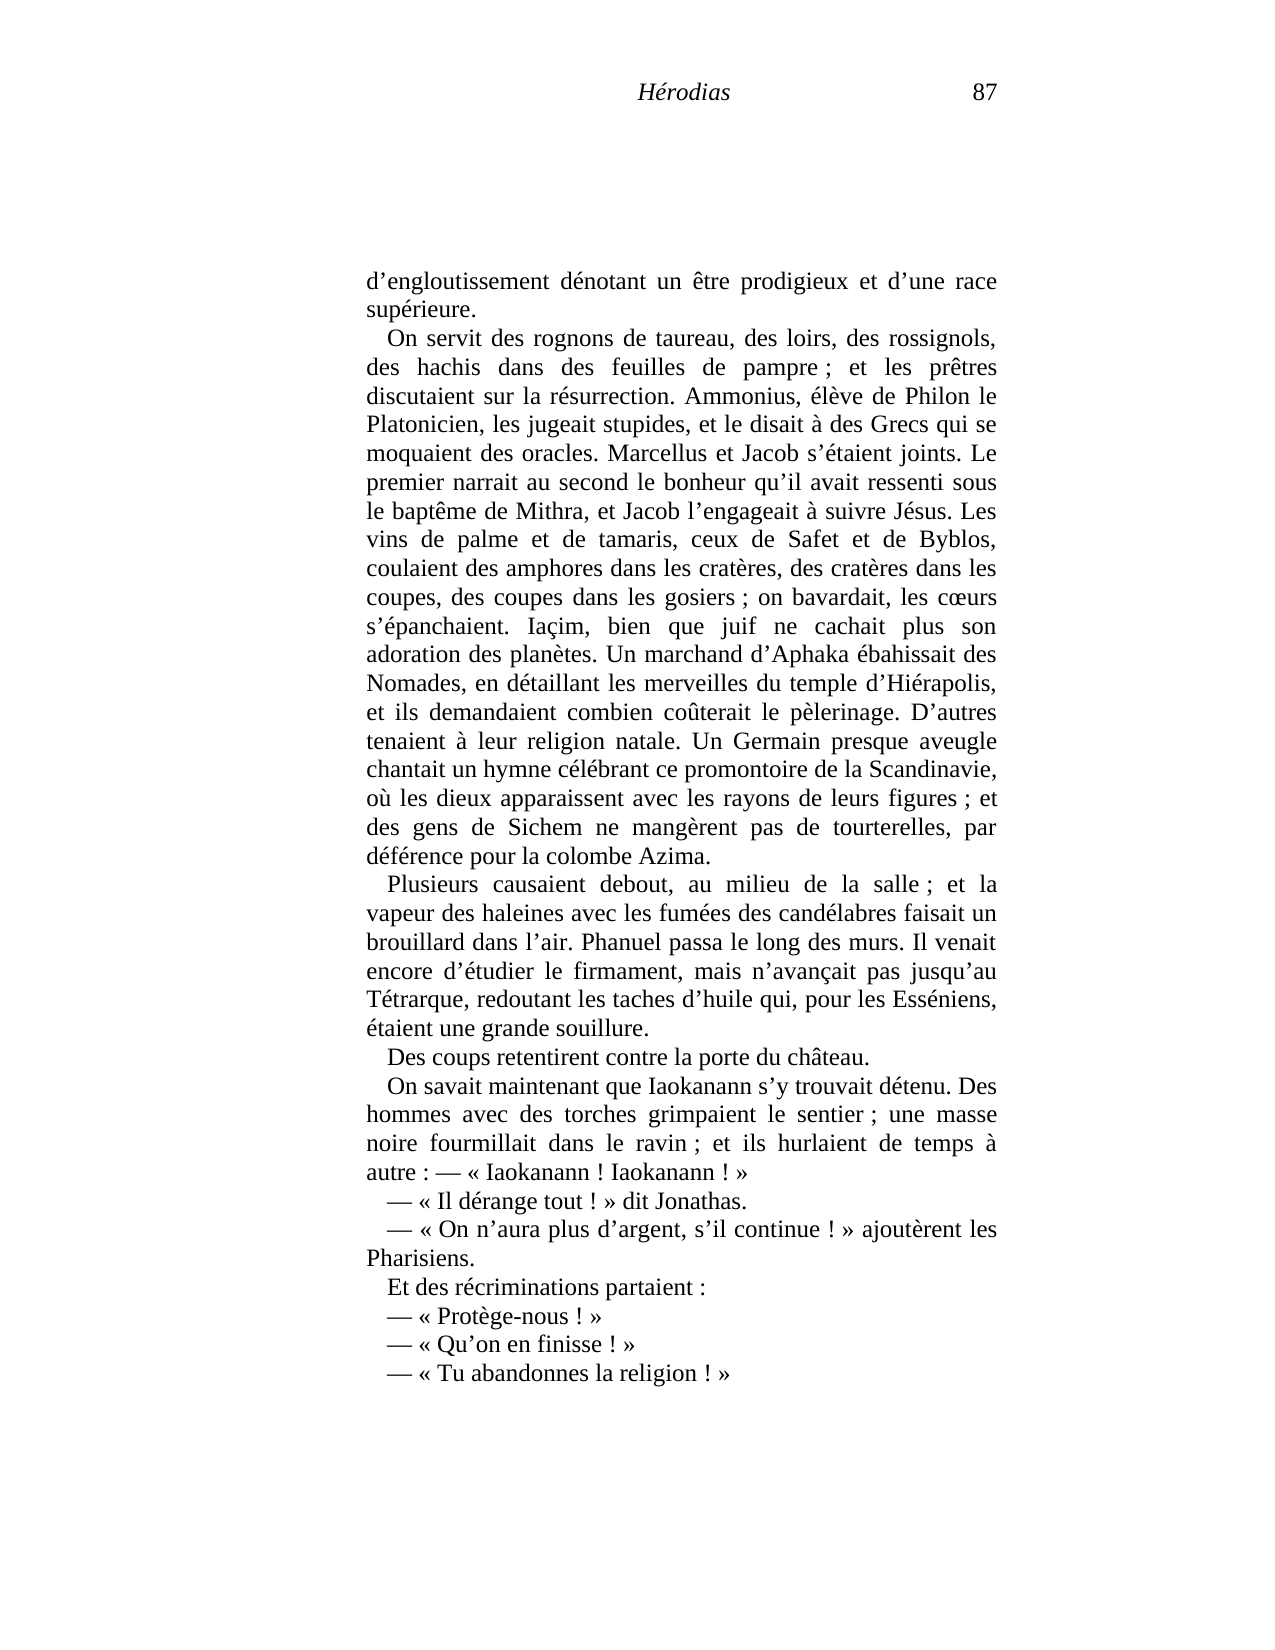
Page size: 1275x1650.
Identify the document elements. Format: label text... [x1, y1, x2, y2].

text Des coups retentirent contre la porte du château. [366, 1042, 997, 1071]
text Plusieurs causaient debout, au milieu de la salle ; et la vapeur des haleines avec les fumées des candélabres faisait un brouillard dans l’air. Phanuel passa le long des murs. Il venait encore d’étudier le firmament, mais n’avançait pas jusqu’au Tétrarque, redoutant les taches d’huile qui, pour les Esséniens, étaient une grande souillure. [366, 869, 997, 1042]
text — « On n’aura plus d’argent, s’il continue ! » ajoutèrent les Pharisiens. [366, 1214, 997, 1272]
text — « Il dérange tout ! » dit Jonathas. [366, 1186, 997, 1214]
text — « Qu’on en finisse ! » [366, 1329, 997, 1358]
text Et des récriminations partaient : [366, 1272, 997, 1301]
text On servit des rognons de taureau, des loirs, des rossignols, des hachis dans des feuilles de pampre ; et les prêtres discutaient sur la résurrection. Ammonius, élève de Philon le Platonicien, les jugeait stupides, et le disait à des Grecs qui se moquaient des oracles. Marcellus et Jacob s’étaient joints. Le premier narrait au second le bonheur qu’il avait ressenti sous le baptême de Mithra, et Jacob l’engageait à suivre Jésus. Les vins de palme et de tamaris, ceux de Safet et de Byblos, coulaient des amphores dans les cratères, des cratères dans les coupes, des coupes dans les gosiers ; on bavardait, les cœurs s’épanchaient. Iaçim, bien que juif ne cachait plus son adoration des planètes. Un marchand d’Aphaka ébahissait des Nomades, en détaillant les merveilles du temple d’Hiérapolis, et ils demandaient combien coûterait le pèlerinage. D’autres tenaient à leur religion natale. Un Germain presque aveugle chantait un hymne célébrant ce promontoire de la Scandinavie, où les dieux apparaissent avec les rayons de leurs figures ; et des gens de Sichem ne mangèrent pas de tourterelles, par déférence pour la colombe Azima. [366, 323, 997, 869]
text — « Tu abandonnes la religion ! » [366, 1358, 997, 1387]
text On savait maintenant que Iaokanann s’y trouvait détenu. Des hommes avec des torches grimpaient le sentier ; une masse noire fourmillait dans le ravin ; et ils hurlaient de temps à autre : — « Iaokanann ! Iaokanann ! » [366, 1071, 997, 1186]
text — « Protège-nous ! » [366, 1301, 997, 1329]
text d’engloutissement dénotant un être prodigieux et d’une race supérieure. [366, 266, 997, 323]
